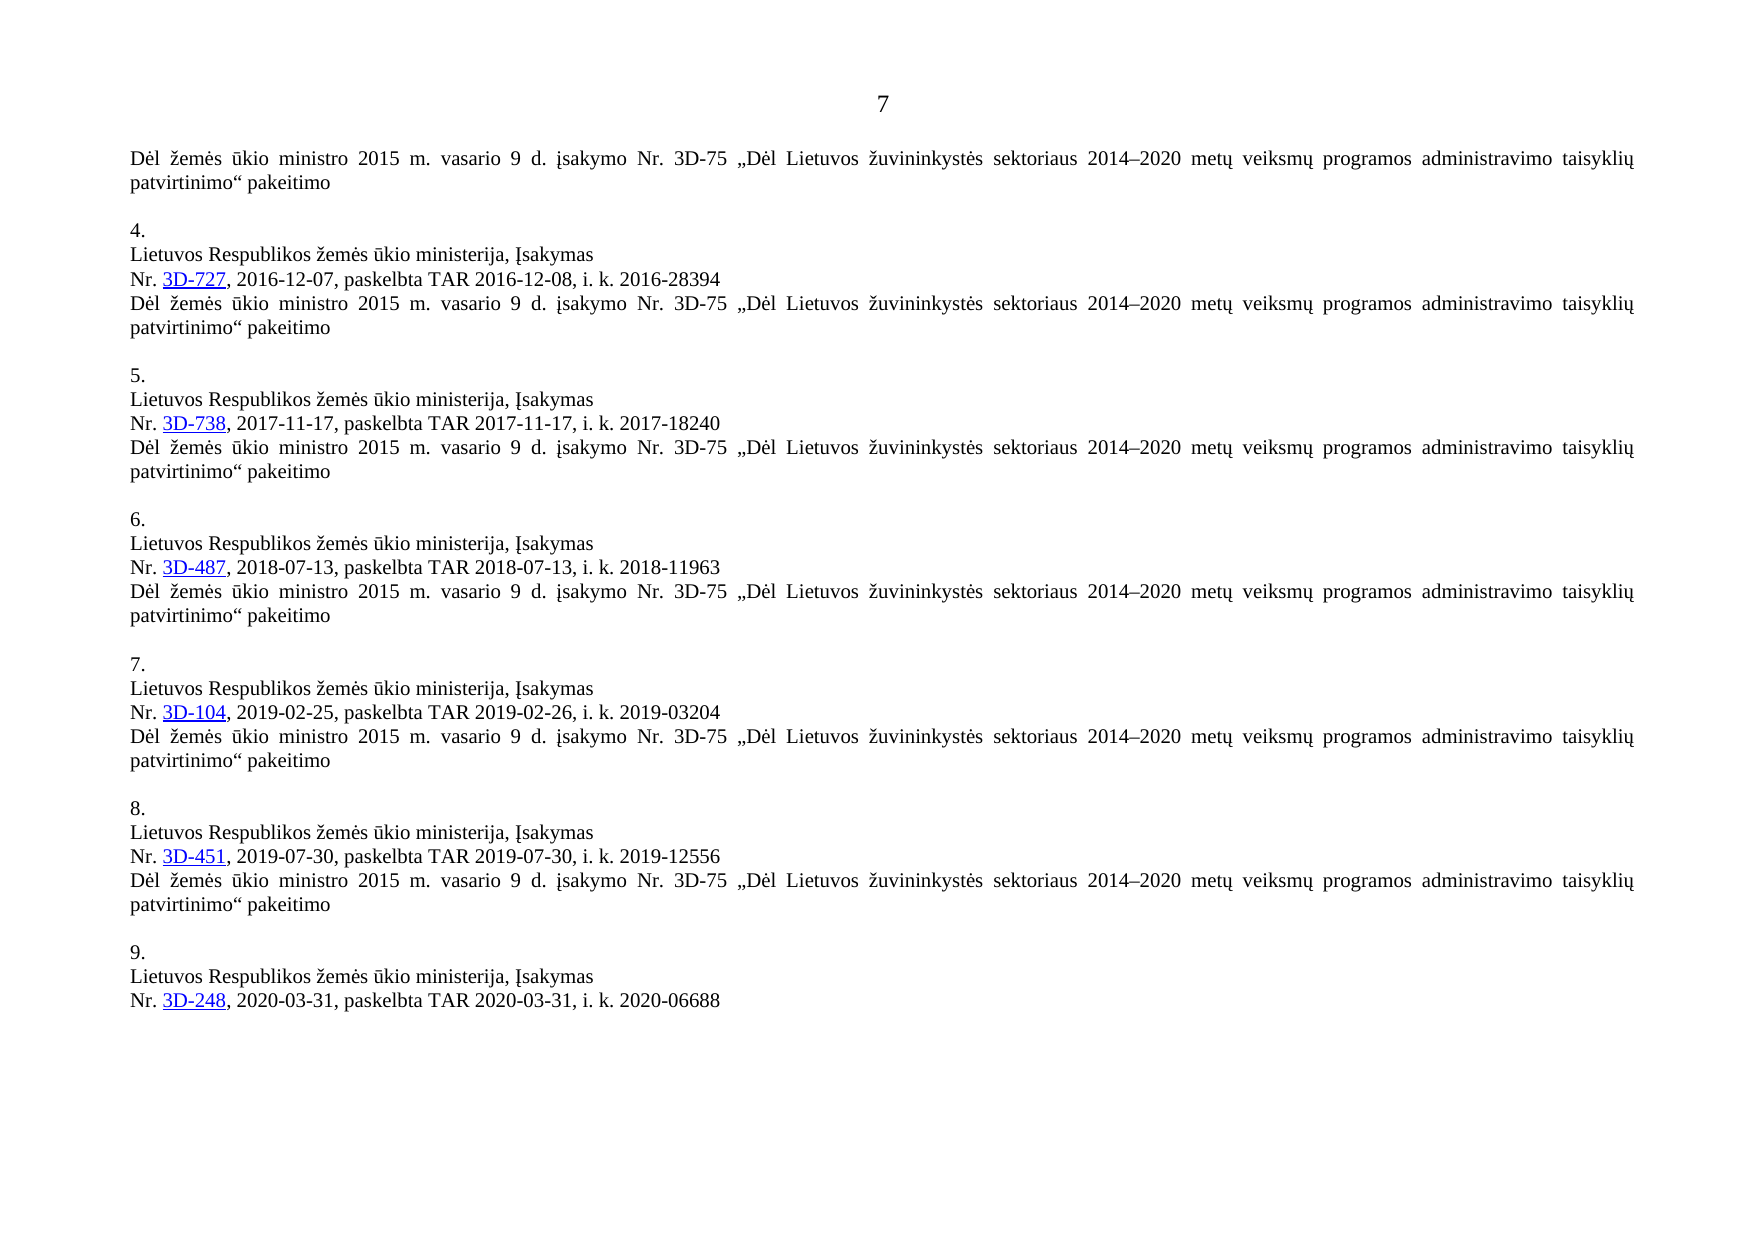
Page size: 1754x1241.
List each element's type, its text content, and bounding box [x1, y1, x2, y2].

text Dėl žemės ūkio ministro 2015 m. vasario 9 d. įsakymo Nr. 3D-75 „Dėl Lietuvos žuvininkystės sektoriaus 2014–2020 metų veiksmų programos administravimo taisyklių patvirtinimo“ pakeitimo [130, 868, 1636, 916]
text Lietuvos Respublikos žemės ūkio ministerija, Įsakymas [130, 531, 1636, 555]
text Lietuvos Respublikos žemės ūkio ministerija, Įsakymas [130, 964, 1636, 988]
text 8. [130, 796, 1636, 820]
text Lietuvos Respublikos žemės ūkio ministerija, Įsakymas [130, 387, 1636, 411]
text Lietuvos Respublikos žemės ūkio ministerija, Įsakymas [130, 242, 1636, 266]
text 5. [130, 363, 1636, 387]
text Dėl žemės ūkio ministro 2015 m. vasario 9 d. įsakymo Nr. 3D-75 „Dėl Lietuvos žuvininkystės sektoriaus 2014–2020 metų veiksmų programos administravimo taisyklių patvirtinimo“ pakeitimo [130, 579, 1636, 627]
text 6. [130, 507, 1636, 531]
text Dėl žemės ūkio ministro 2015 m. vasario 9 d. įsakymo Nr. 3D-75 „Dėl Lietuvos žuvininkystės sektoriaus 2014–2020 metų veiksmų programos administravimo taisyklių patvirtinimo“ pakeitimo [130, 724, 1636, 772]
text Dėl žemės ūkio ministro 2015 m. vasario 9 d. įsakymo Nr. 3D-75 „Dėl Lietuvos žuvininkystės sektoriaus 2014–2020 metų veiksmų programos administravimo taisyklių patvirtinimo“ pakeitimo [130, 435, 1636, 483]
text Nr. 3D-738, 2017-11-17, paskelbta TAR 2017-11-17, i. k. 2017-18240 [130, 411, 1636, 435]
text Nr. 3D-727, 2016-12-07, paskelbta TAR 2016-12-08, i. k. 2016-28394 [130, 266, 1636, 291]
text 9. [130, 940, 1636, 964]
text Lietuvos Respublikos žemės ūkio ministerija, Įsakymas [130, 676, 1636, 699]
text Nr. 3D-451, 2019-07-30, paskelbta TAR 2019-07-30, i. k. 2019-12556 [130, 844, 1636, 868]
text 4. [130, 218, 1636, 242]
text Dėl žemės ūkio ministro 2015 m. vasario 9 d. įsakymo Nr. 3D-75 „Dėl Lietuvos žuvininkystės sektoriaus 2014–2020 metų veiksmų programos administravimo taisyklių patvirtinimo“ pakeitimo [130, 146, 1636, 194]
text 7. [130, 651, 1636, 676]
text Nr. 3D-248, 2020-03-31, paskelbta TAR 2020-03-31, i. k. 2020-06688 [130, 988, 1636, 1012]
text Nr. 3D-104, 2019-02-25, paskelbta TAR 2019-02-26, i. k. 2019-03204 [130, 699, 1636, 724]
text Nr. 3D-487, 2018-07-13, paskelbta TAR 2018-07-13, i. k. 2018-11963 [130, 555, 1636, 579]
text Lietuvos Respublikos žemės ūkio ministerija, Įsakymas [130, 820, 1636, 844]
text Dėl žemės ūkio ministro 2015 m. vasario 9 d. įsakymo Nr. 3D-75 „Dėl Lietuvos žuvininkystės sektoriaus 2014–2020 metų veiksmų programos administravimo taisyklių patvirtinimo“ pakeitimo [130, 291, 1636, 339]
